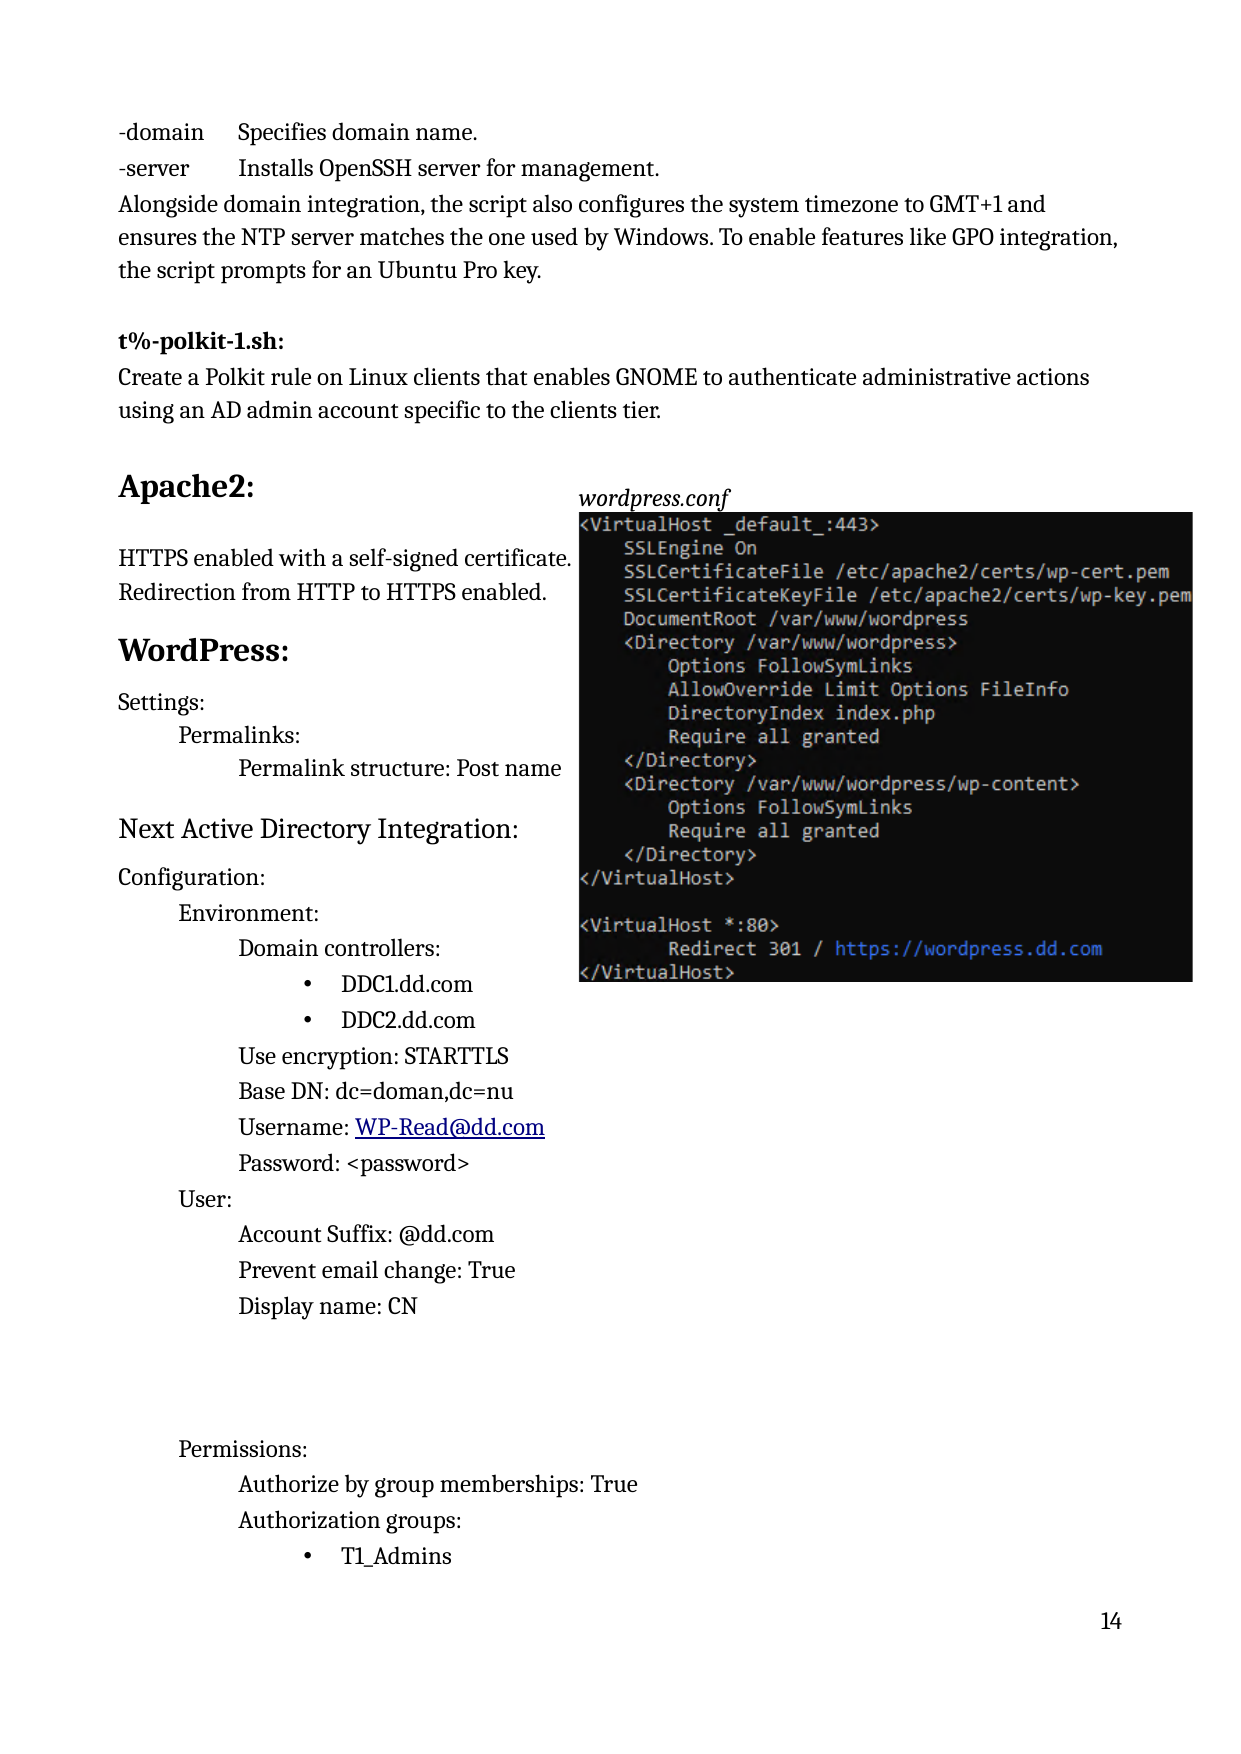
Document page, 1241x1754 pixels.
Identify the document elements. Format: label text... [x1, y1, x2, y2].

text Domain controllers: [118, 934, 578, 963]
text Base DN: dc=doman,dc=nu [118, 1077, 1122, 1106]
text Prevent email change: True [118, 1256, 1122, 1285]
list DDC2.dd.com [303, 1006, 1122, 1034]
text Authorize by group memberships: True [118, 1470, 1122, 1499]
text Account Suffix: @dd.com [118, 1220, 1122, 1249]
text -server Installs OpenSSH server for management. [118, 154, 1122, 183]
text wordpress.conf [579, 484, 1193, 512]
text t%-polkit-1.sh: [118, 327, 1122, 356]
text Permalinks: [118, 721, 578, 749]
text Redirection from HTTP to HTTPS enabled. [118, 577, 578, 606]
text Password: <password> [118, 1149, 1122, 1177]
text Create a Polkit rule on Linux clients that enables GNOME to authenticate administrative actions using an AD admin account specific to the clients tier. [118, 363, 1122, 424]
text -domain Specifies domain name. [118, 118, 1122, 147]
text Use encryption: STARTTLS [118, 1042, 1122, 1070]
text Settings: [118, 688, 578, 717]
text Authorization groups: [118, 1506, 1122, 1535]
text Username: WP-Read@dd.com [118, 1113, 1122, 1142]
text Environment: [118, 899, 578, 927]
text Permissions: [118, 1434, 1122, 1463]
text Apache2: [118, 467, 1193, 506]
text Permalink structure: Post name [118, 754, 578, 783]
text HTTPS enabled with a self-signed certificate. [118, 544, 578, 573]
subtitle WordPress: [118, 631, 578, 669]
text User: [118, 1184, 1122, 1213]
list DDC1.dd.com [303, 970, 1122, 999]
text Configuration: [118, 863, 578, 892]
text Alongside domain integration, the script also configures the system timezone to GMT+1 and ensures the NTP server matches the one used by Windows. To enable features like GPO integration, the script prompts for an Ubuntu Pro key. [118, 189, 1122, 284]
text Display name: CN [118, 1292, 1122, 1320]
list T1_Admins [303, 1542, 1122, 1571]
picture [578, 512, 1193, 982]
subtitle Next Active Directory Integration: [118, 812, 578, 845]
